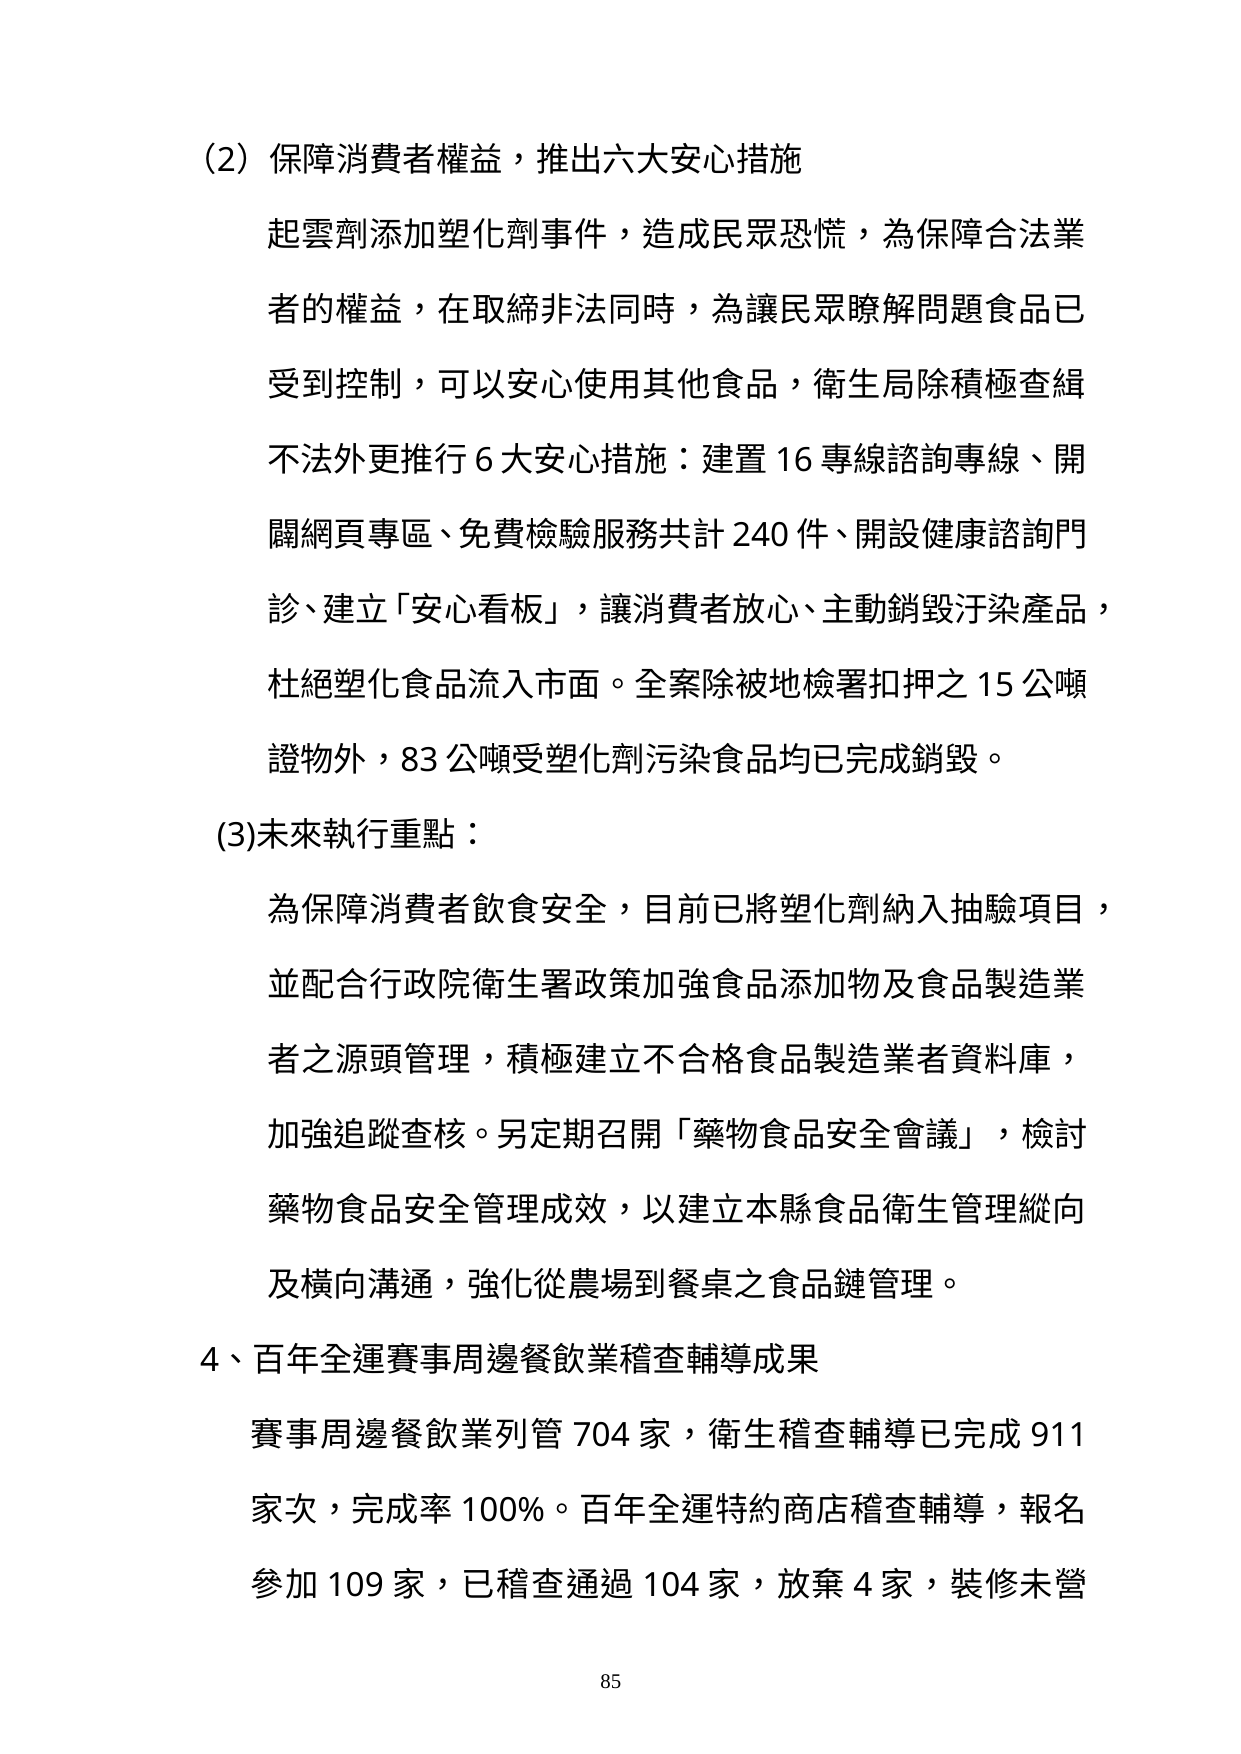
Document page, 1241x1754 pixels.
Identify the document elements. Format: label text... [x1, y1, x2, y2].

text （2）保障消費者權益，推出六大安心措施 [150, 120, 1087, 195]
subtitle 4、百年全運賽事周邊餐飲業稽查輔導成果 [150, 1320, 1087, 1395]
text 為保障消費者飲食安全，目前已將塑化劑納入抽驗項目，並配合行政院衛生署政策加強食品添加物及食品製造業者之源頭管理，積極建立不合格食品製造業者資料庫，加強追蹤查核。另定期召開「藥物食品安全會議」，檢討藥物食品安全管理成效，以建立本縣食品衛生管理縱向及橫向溝通，強化從農場到餐桌之食品鏈管理。 [267, 870, 1087, 1320]
text 賽事周邊餐飲業列管704家，衛生稽查輔導已完成911家次，完成率100%。百年全運特約商店稽查輔導，報名參加109家，已稽查通過104家，放棄4家，裝修未營 [250, 1395, 1087, 1620]
list 起雲劑添加塑化劑事件，造成民眾恐慌，為保障合法業者的權益，在取締非法同時，為讓民眾瞭解問題食品已受到控制，可以安心使用其他食品，衛生局除積極查緝不法外更推行6大安心措施：建置16專線諮詢專線、開闢網頁專區、免費檢驗服務共計240件、開設健康諮詢門診、建立「安心看板」，讓消費者放心、主動銷毀汙染產品，杜絕塑化食品流入市面。全案除被地檢署扣押之15公噸證物外，83公噸受塑化劑污染食品均已完成銷毀。 [267, 195, 1087, 795]
text (3)未來執行重點： [150, 795, 1087, 870]
